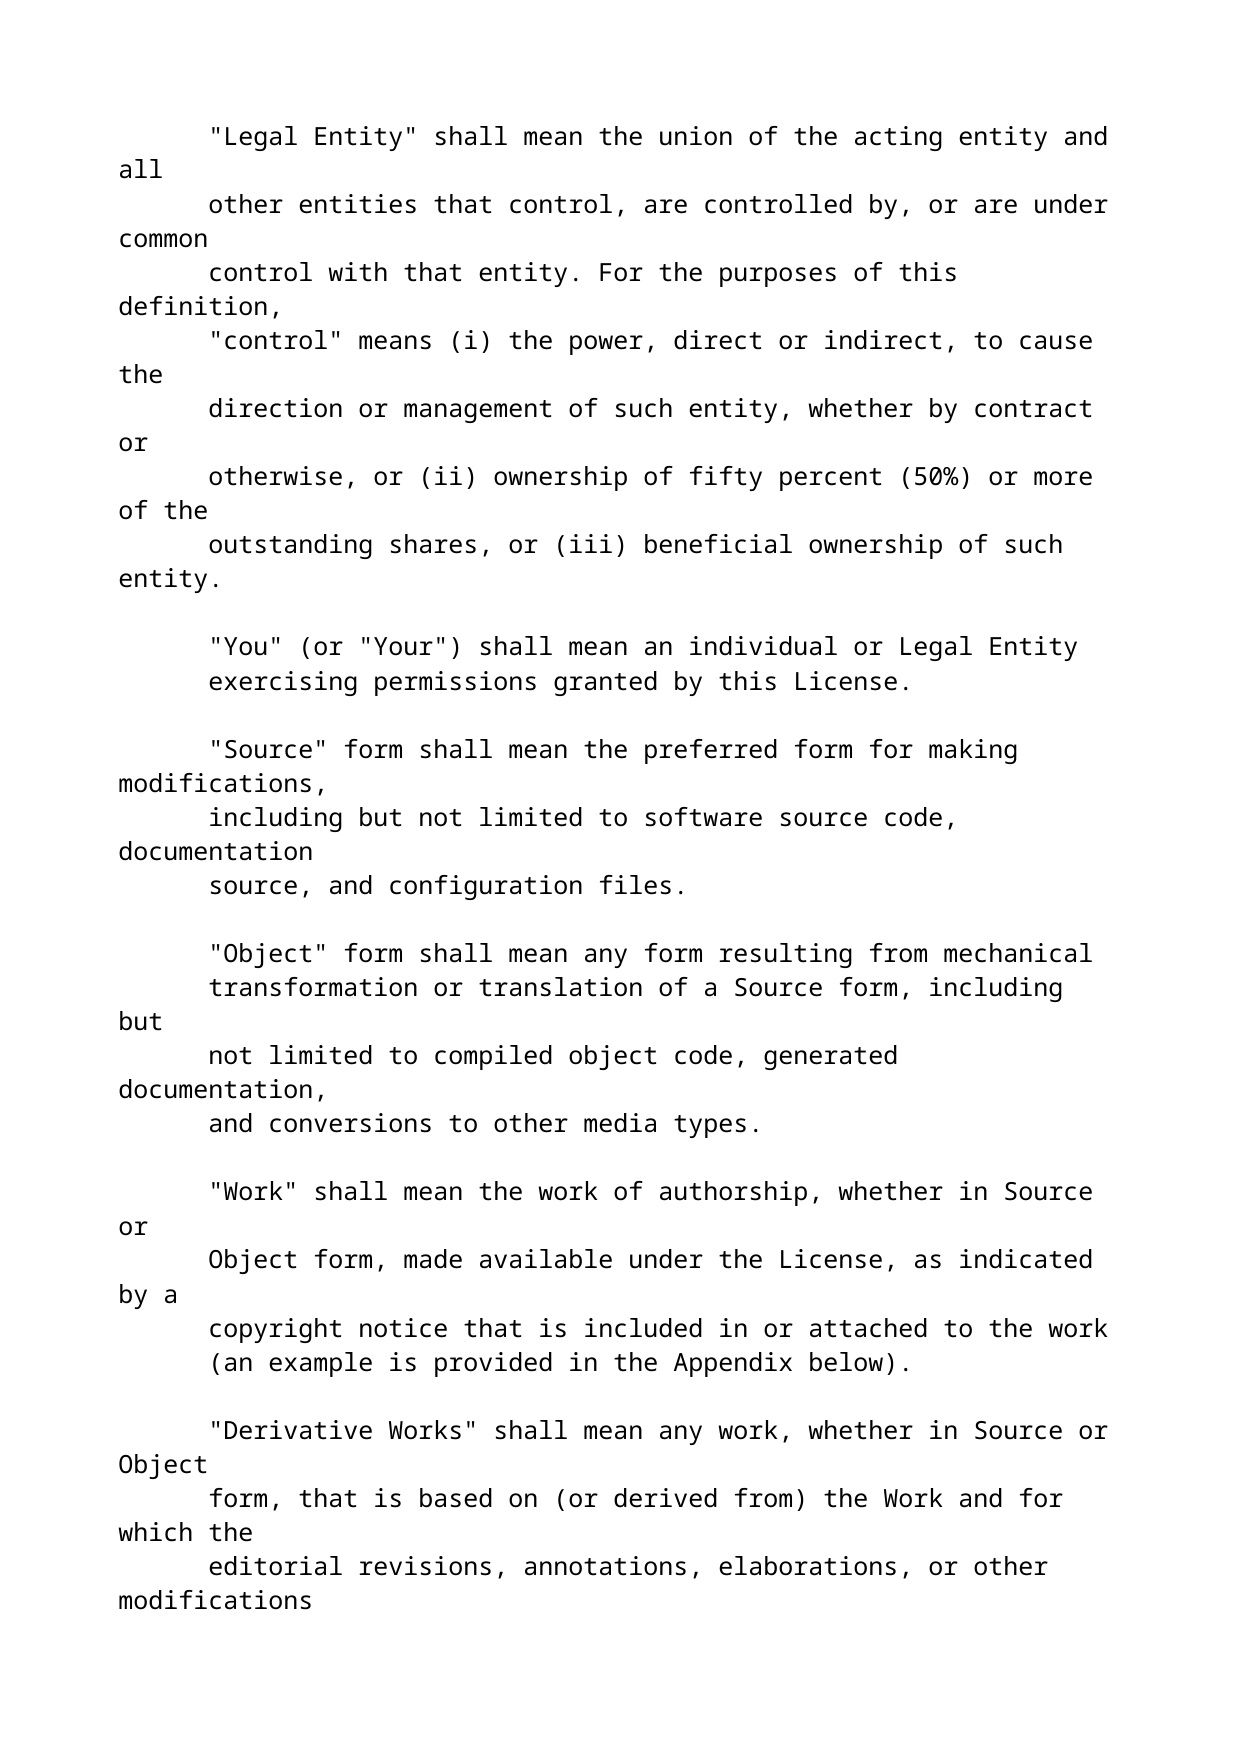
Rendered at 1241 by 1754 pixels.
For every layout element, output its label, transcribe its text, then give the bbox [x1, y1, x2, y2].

text "control" means (i) the power, direct or indirect, to cause the [118, 322, 1122, 391]
text other entities that control, are controlled by, or are under common [118, 186, 1122, 254]
text (an example is provided in the Appendix below). [118, 1344, 1122, 1378]
text source, and configuration files. [118, 867, 1122, 902]
text transformation or translation of a Source form, including but [118, 970, 1122, 1038]
text form, that is based on (or derived from) the Work and for which the [118, 1481, 1122, 1549]
text including but not limited to software source code, documentation [118, 799, 1122, 867]
text direction or management of such entity, whether by contract or [118, 391, 1122, 459]
text "Object" form shall mean any form resulting from mechanical [118, 936, 1122, 970]
text exercising permissions granted by this License. [118, 663, 1122, 697]
text "Source" form shall mean the preferred form for making modifications, [118, 731, 1122, 799]
text "You" (or "Your") shall mean an individual or Legal Entity [118, 629, 1122, 663]
text editorial revisions, annotations, elaborations, or other modifications [118, 1549, 1122, 1617]
text "Work" shall mean the work of authorship, whether in Source or [118, 1174, 1122, 1242]
text not limited to compiled object code, generated documentation, [118, 1038, 1122, 1106]
text control with that entity. For the purposes of this definition, [118, 254, 1122, 322]
text otherwise, or (ii) ownership of fifty percent (50%) or more of the [118, 459, 1122, 527]
text Object form, made available under the License, as indicated by a [118, 1242, 1122, 1310]
text copyright notice that is included in or attached to the work [118, 1310, 1122, 1344]
text "Legal Entity" shall mean the union of the acting entity and all [118, 118, 1122, 186]
text "Derivative Works" shall mean any work, whether in Source or Object [118, 1412, 1122, 1481]
text outstanding shares, or (iii) beneficial ownership of such entity. [118, 527, 1122, 595]
text and conversions to other media types. [118, 1106, 1122, 1140]
